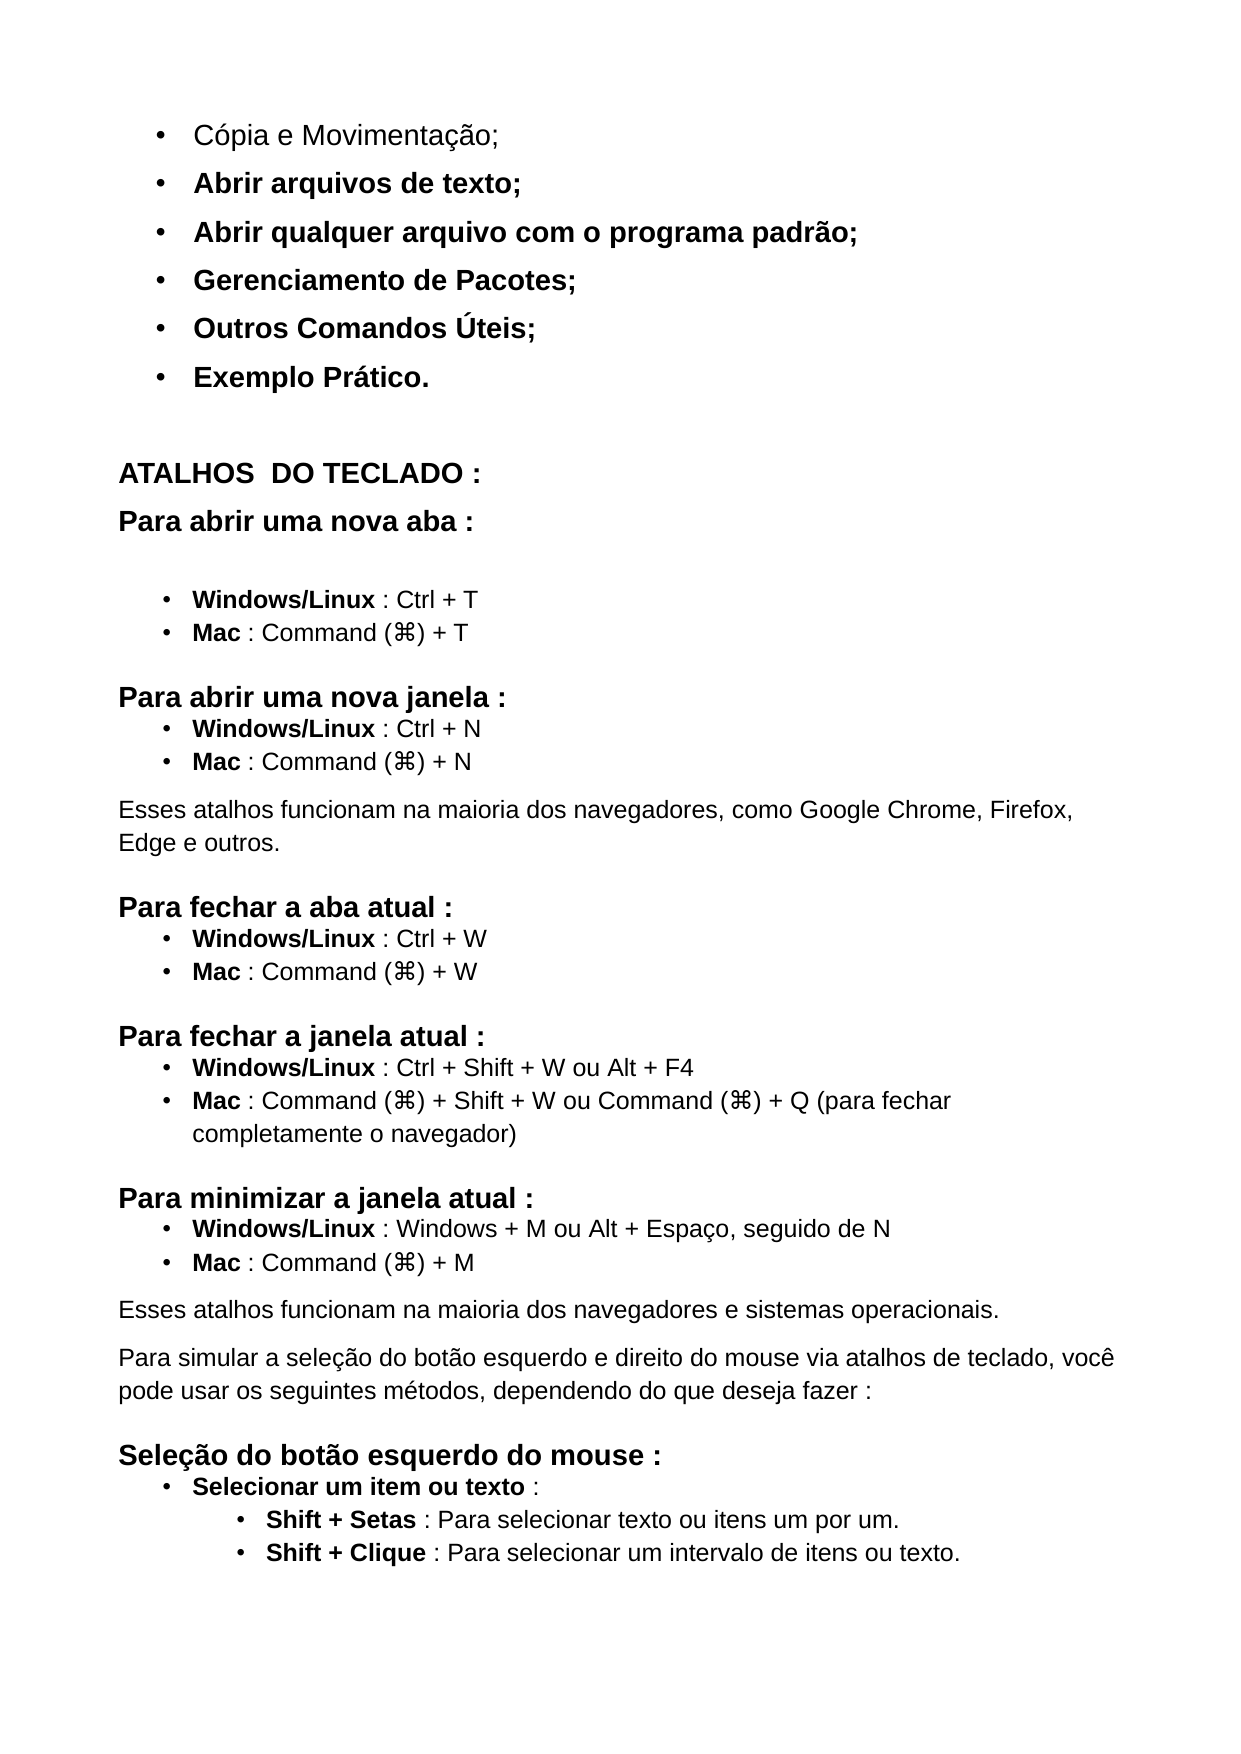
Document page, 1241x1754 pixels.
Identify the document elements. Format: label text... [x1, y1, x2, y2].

text Esses atalhos funcionam na maioria dos navegadores e sistemas operacionais. [118, 1295, 1122, 1324]
list Windows/Linux : Windows + M ou Alt + Espaço, seguido de N [162, 1214, 1122, 1243]
list Gerenciamento de Pacotes; [156, 263, 1122, 297]
list Mac : Command (⌘) + T [162, 618, 1122, 647]
list Windows/Linux : Ctrl + N [162, 714, 1122, 743]
subtitle ATALHOS DO TECLADO : [118, 456, 1122, 489]
subtitle Para minimizar a janela atual : [118, 1181, 1122, 1214]
list Mac : Command (⌘) + M [162, 1248, 1122, 1276]
list Windows/Linux : Ctrl + W [162, 923, 1122, 952]
text Esses atalhos funcionam na maioria dos navegadores, como Google Chrome, Firefox, Edge e outros. [118, 795, 1122, 857]
subtitle Para fechar a aba atual : [118, 890, 1122, 923]
list Abrir qualquer arquivo com o programa padrão; [156, 215, 1122, 248]
list Windows/Linux : Ctrl + Shift + W ou Alt + F4 [162, 1052, 1122, 1081]
list Mac : Command (⌘) + Shift + W ou Command (⌘) + Q (para fechar completamente o navegador) [162, 1086, 1122, 1147]
text Para simular a seleção do botão esquerdo e direito do mouse via atalhos de teclado, você pode usar os seguintes métodos, dependendo do que deseja fazer : [118, 1343, 1122, 1405]
list Shift + Clique : Para selecionar um intervalo de itens ou texto. [236, 1538, 1122, 1567]
subtitle Para abrir uma nova janela : [118, 680, 1122, 714]
list Abrir arquivos de texto; [156, 166, 1122, 200]
subtitle Seleção do botão esquerdo do mouse : [118, 1438, 1122, 1472]
list Windows/Linux : Ctrl + T [162, 585, 1122, 614]
list Selecionar um item ou texto : [162, 1472, 1122, 1501]
list Mac : Command (⌘) + W [162, 957, 1122, 986]
list Outros Comandos Úteis; [156, 311, 1122, 345]
subtitle Para fechar a janela atual : [118, 1019, 1122, 1052]
list Shift + Setas : Para selecionar texto ou itens um por um. [236, 1505, 1122, 1534]
list Exemplo Prático. [156, 360, 1122, 393]
list Cópia e Movimentação; [156, 118, 1122, 152]
list Mac : Command (⌘) + N [162, 747, 1122, 776]
subtitle Para abrir uma nova aba : [118, 504, 1122, 537]
